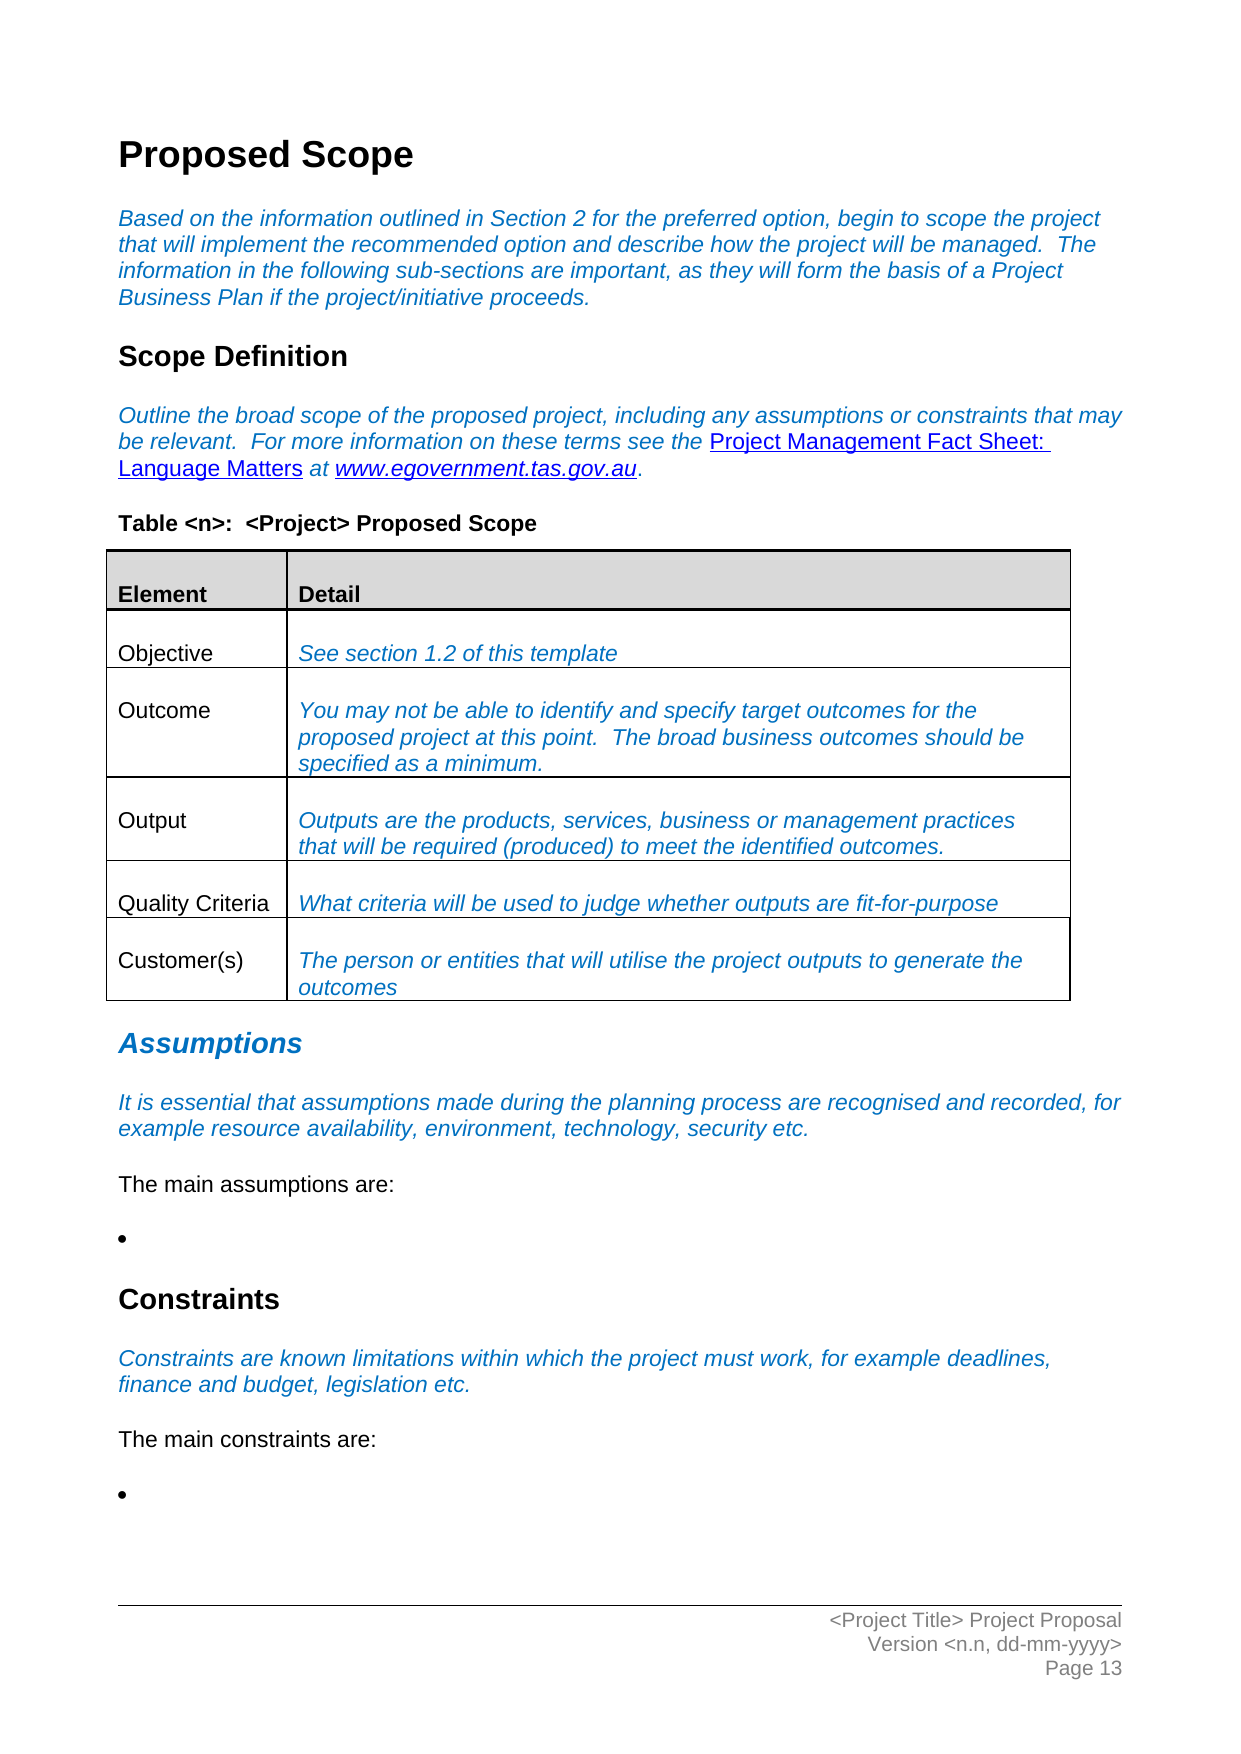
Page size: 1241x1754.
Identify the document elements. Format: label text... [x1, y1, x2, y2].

table_cell Quality Criteria [107, 861, 286, 917]
table_cell What criteria will be used to judge whether outputs are fit-for-purpose [288, 861, 1070, 917]
table_cell Outcome [107, 668, 286, 776]
text Based on the information outlined in Section 2 for the preferred option, begin to scope the project that will implement the recommended option and describe how the project will be managed. The information in the following sub-sections are important, as they will form the basis of a Project Business Plan if the project/initiative proceeds. [118, 205, 1122, 310]
table_cell Objective [107, 611, 286, 666]
text The main constraints are: [118, 1426, 1122, 1453]
table_cell The person or entities that will utilise the project outputs to generate the outcomes [288, 918, 1069, 1000]
table_cell See section 1.2 of this template [288, 611, 1070, 666]
subtitle Table <n>: <Project> Proposed Scope [118, 510, 1122, 537]
table_cell Output [107, 778, 286, 859]
subtitle Assumptions [118, 1026, 1122, 1060]
subtitle Scope Definition [118, 339, 1122, 373]
table_header Detail [288, 552, 1070, 608]
table_header Element [107, 552, 286, 608]
text Outline the broad scope of the proposed project, including any assumptions or constraints that may be relevant. For more information on these terms see the Project Management Fact Sheet: Language Matters at www.egovernment.tas.gov.au. [118, 402, 1122, 481]
table_cell Outputs are the products, services, business or management practices that will be required (produced) to meet the identified outcomes. [288, 778, 1070, 859]
table_cell You may not be able to identify and specify target outcomes for the proposed project at this point. The broad business outcomes should be specified as a minimum. [288, 668, 1070, 776]
text It is essential that assumptions made during the planning process are recognised and recorded, for example resource availability, environment, technology, security etc. [118, 1089, 1122, 1142]
text Constraints are known limitations within which the project must work, for example deadlines, finance and budget, legislation etc. [118, 1344, 1122, 1397]
subtitle Proposed Scope [118, 132, 1122, 176]
subtitle Constraints [118, 1282, 1122, 1315]
table_cell Customer(s) [107, 918, 286, 1000]
text The main assumptions are: [118, 1171, 1122, 1197]
